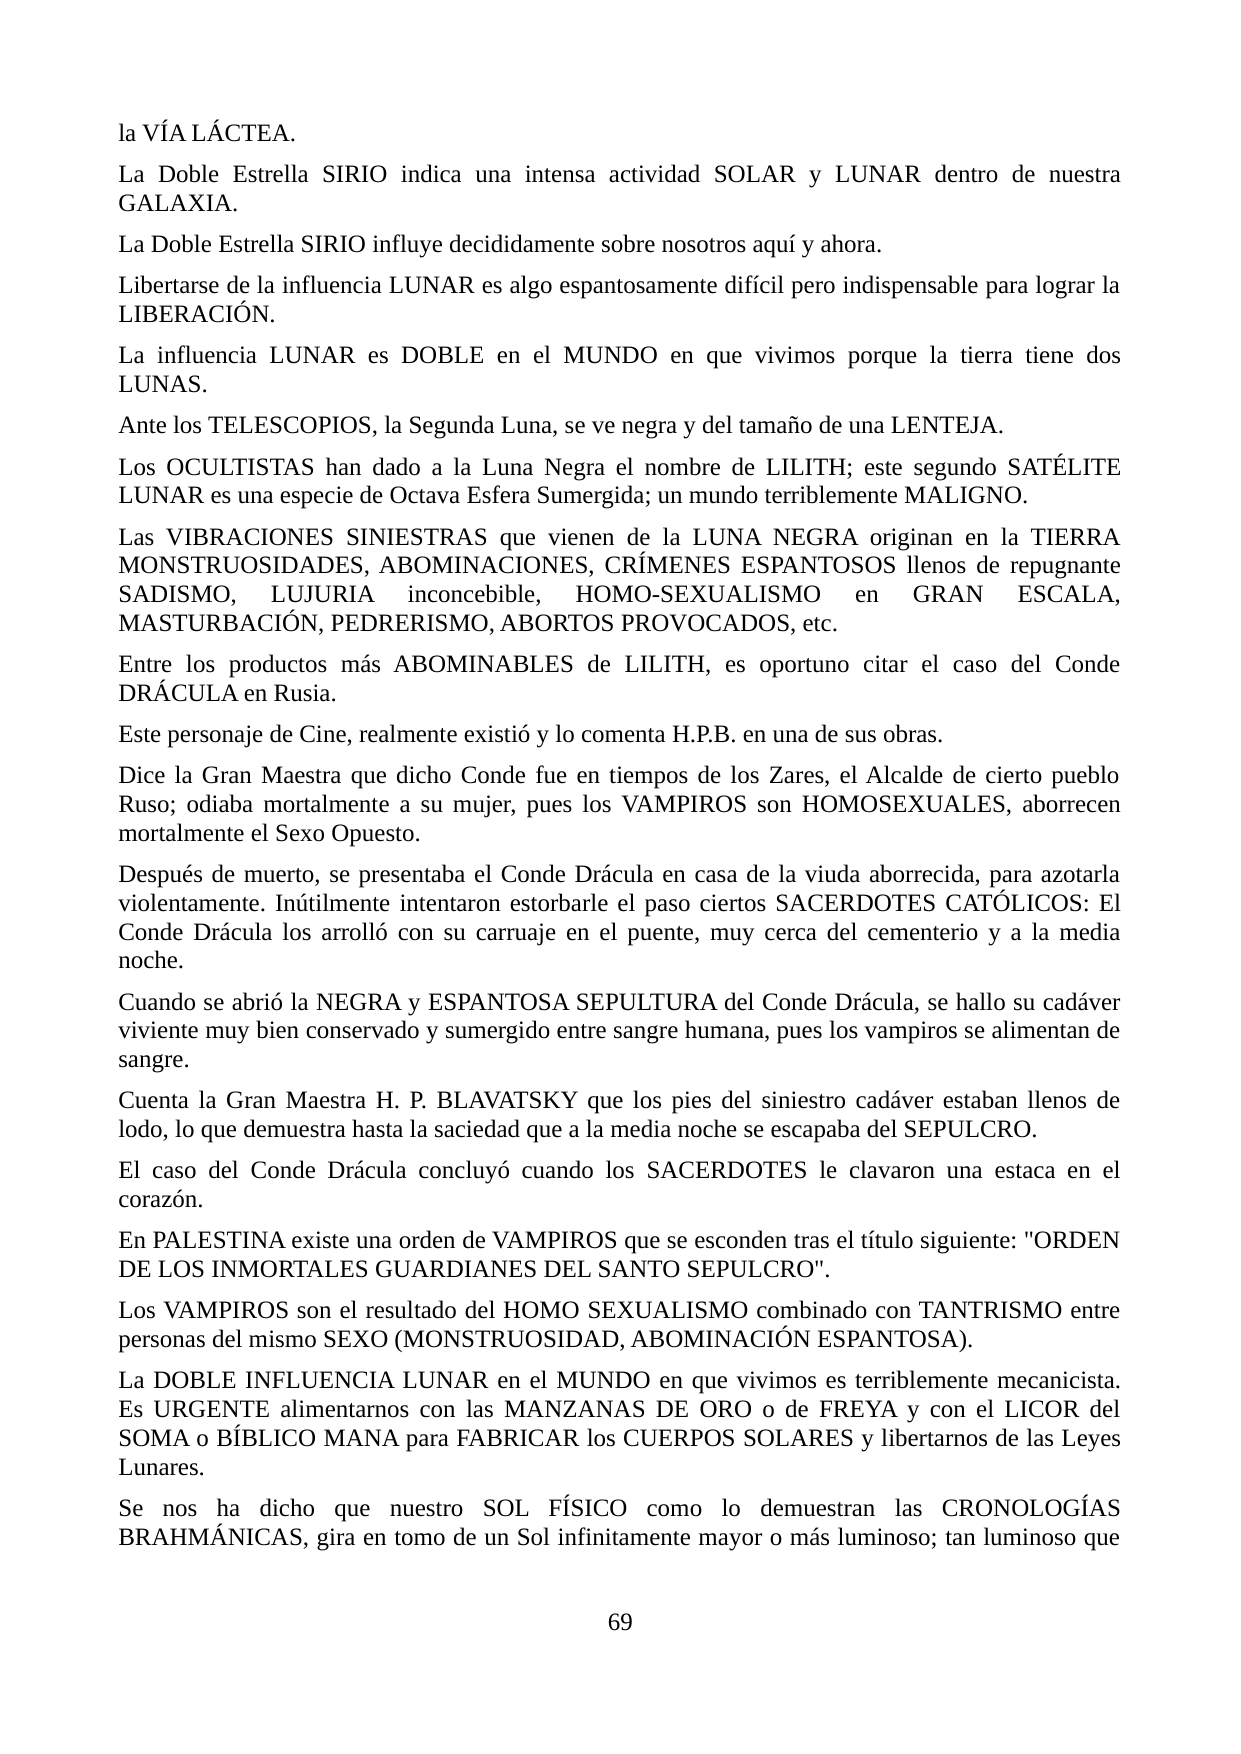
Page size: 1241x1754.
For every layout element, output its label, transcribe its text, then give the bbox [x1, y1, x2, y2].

text Cuenta la Gran Maestra H. P. BLAVATSKY que los pies del siniestro cadáver estaban llenos de lodo, lo que demuestra hasta la saciedad que a la media noche se escapaba del SEPULCRO. [118, 1086, 1122, 1143]
text Las VIBRACIONES SINIESTRAS que vienen de la LUNA NEGRA originan en la TIERRA MONSTRUOSIDADES, ABOMINACIONES, CRÍMENES ESPANTOSOS llenos de repugnante SADISMO, LUJURIA inconcebible, HOMO-SEXUALISMO en GRAN ESCALA, MASTURBACIÓN, PEDRERISMO, ABORTOS PROVOCADOS, etc. [118, 522, 1122, 637]
text la VÍA LÁCTEA. [118, 118, 1122, 147]
text La influencia LUNAR es DOBLE en el MUNDO en que vivimos porque la tierra tiene dos LUNAS. [118, 341, 1122, 398]
text Este personaje de Cine, realmente existió y lo comenta H.P.B. en una de sus obras. [118, 719, 1122, 748]
text Los OCULTISTAS han dado a la Luna Negra el nombre de LILITH; este segundo SATÉLITE LUNAR es una especie de Octava Esfera Sumergida; un mundo terriblemente MALIGNO. [118, 452, 1122, 509]
text Dice la Gran Maestra que dicho Conde fue en tiempos de los Zares, el Alcalde de cierto pueblo Ruso; odiaba mortalmente a su mujer, pues los VAMPIROS son HOMOSEXUALES, aborrecen mortalmente el Sexo Opuesto. [118, 761, 1122, 847]
text Libertarse de la influencia LUNAR es algo espantosamente difícil pero indispensable para lograr la LIBERACIÓN. [118, 271, 1122, 328]
text Entre los productos más ABOMINABLES de LILITH, es oportuno citar el caso del Conde DRÁCULA en Rusia. [118, 649, 1122, 707]
text En PALESTINA existe una orden de VAMPIROS que se esconden tras el título siguiente: "ORDEN DE LOS INMORTALES GUARDIANES DEL SANTO SEPULCRO". [118, 1226, 1122, 1283]
text Los VAMPIROS son el resultado del HOMO SEXUALISMO combinado con TANTRISMO entre personas del mismo SEXO (MONSTRUOSIDAD, ABOMINACIÓN ESPANTOSA). [118, 1296, 1122, 1353]
text Después de muerto, se presentaba el Conde Drácula en casa de la viuda aborrecida, para azotarla violentamente. Inútilmente intentaron estorbarle el paso ciertos SACERDOTES CATÓLICOS: El Conde Drácula los arrolló con su carruaje en el puente, muy cerca del cementerio y a la media noche. [118, 859, 1122, 974]
text El caso del Conde Drácula concluyó cuando los SACERDOTES le clavaron una estaca en el corazón. [118, 1156, 1122, 1213]
text La DOBLE INFLUENCIA LUNAR en el MUNDO en que vivimos es terriblemente mecanicista. Es URGENTE alimentarnos con las MANZANAS DE ORO o de FREYA y con el LICOR del SOMA o BÍBLICO MANA para FABRICAR los CUERPOS SOLARES y libertarnos de las Leyes Lunares. [118, 1366, 1122, 1481]
text Cuando se abrió la NEGRA y ESPANTOSA SEPULTURA del Conde Drácula, se hallo su cadáver viviente muy bien conservado y sumergido entre sangre humana, pues los vampiros se alimentan de sangre. [118, 987, 1122, 1073]
text La Doble Estrella SIRIO influye decididamente sobre nosotros aquí y ahora. [118, 229, 1122, 258]
text La Doble Estrella SIRIO indica una intensa actividad SOLAR y LUNAR dentro de nuestra GALAXIA. [118, 159, 1122, 217]
text Ante los TELESCOPIOS, la Segunda Luna, se ve negra y del tamaño de una LENTEJA. [118, 411, 1122, 439]
text Se nos ha dicho que nuestro SOL FÍSICO como lo demuestran las CRONOLOGÍAS BRAHMÁNICAS, gira en tomo de un Sol infinitamente mayor o más luminoso; tan luminoso que [118, 1493, 1122, 1551]
